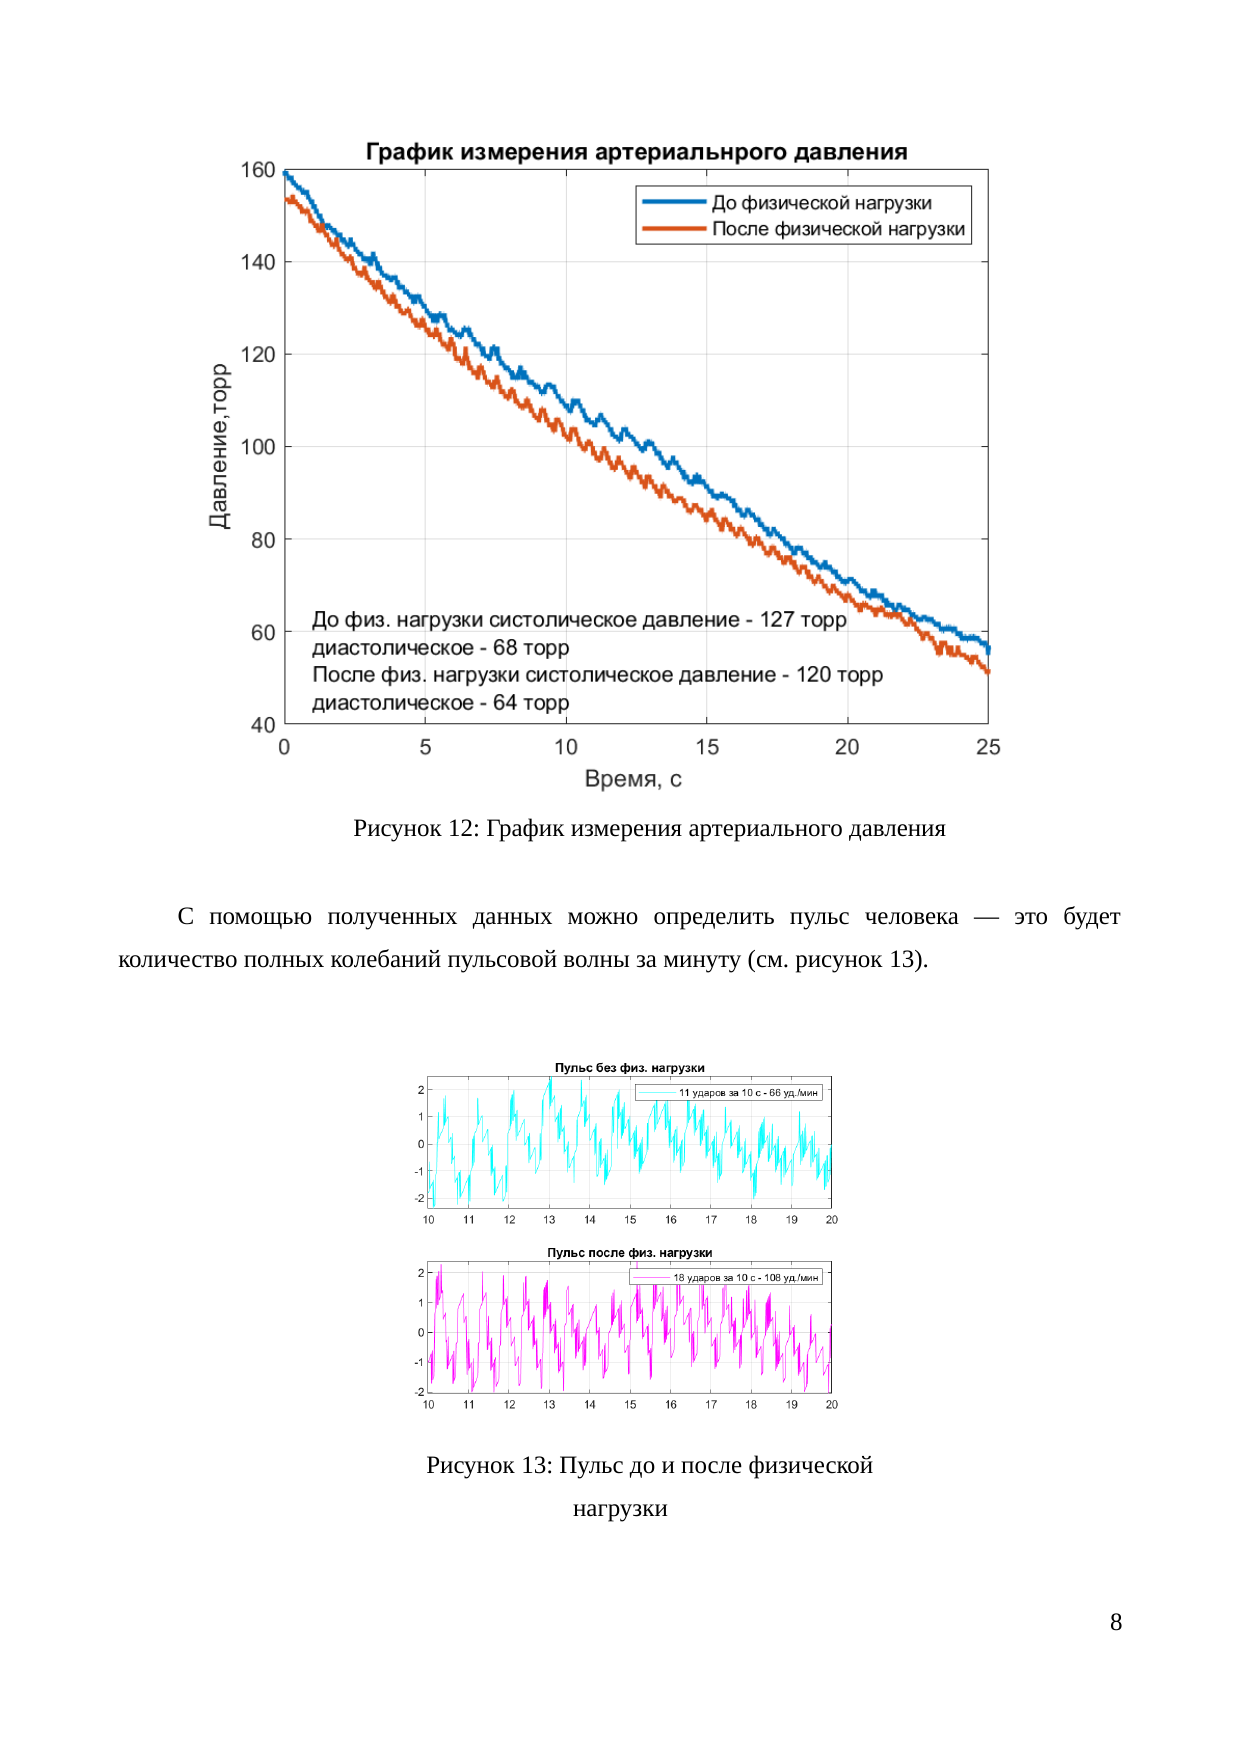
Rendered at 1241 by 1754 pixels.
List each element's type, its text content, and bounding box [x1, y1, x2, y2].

text С помощью полученных данных можно определить пульс человека — это будет количество полных колебаний пульсовой волны за минуту (см. рисунок 13). [118, 901, 1122, 973]
text Рисунок 12: График измерения артериального давления [166, 799, 1074, 842]
picture [166, 118, 1074, 799]
picture [360, 1046, 880, 1436]
text Рисунок 13: Пульс до и после физической нагрузки [360, 1436, 880, 1522]
